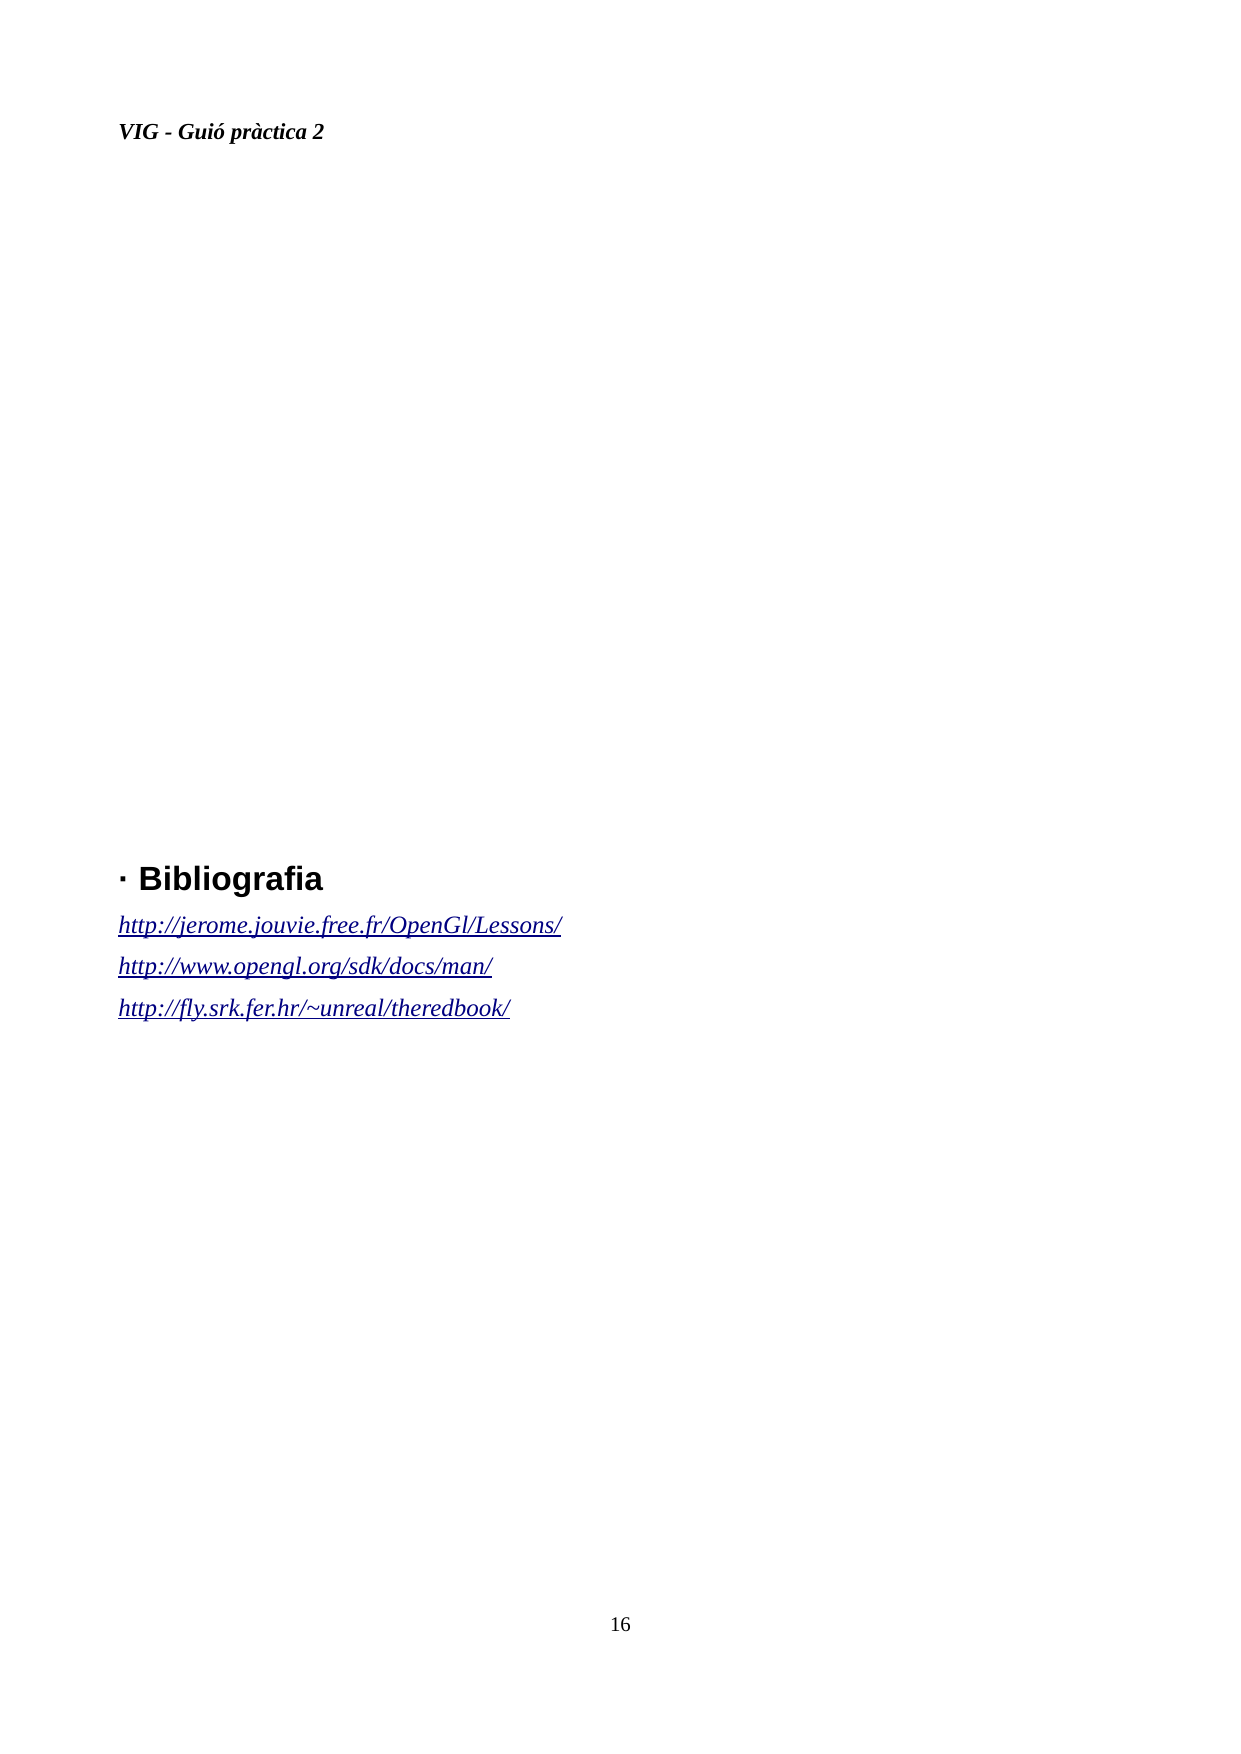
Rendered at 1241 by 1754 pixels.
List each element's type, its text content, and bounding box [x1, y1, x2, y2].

subtitle · Bibliografia [118, 859, 1122, 898]
text http://fly.srk.fer.hr/~unreal/theredbook/ [118, 993, 1122, 1021]
text http://www.opengl.org/sdk/docs/man/ [118, 951, 1122, 980]
text http://jerome.jouvie.free.fr/OpenGl/Lessons/ [118, 910, 1122, 939]
